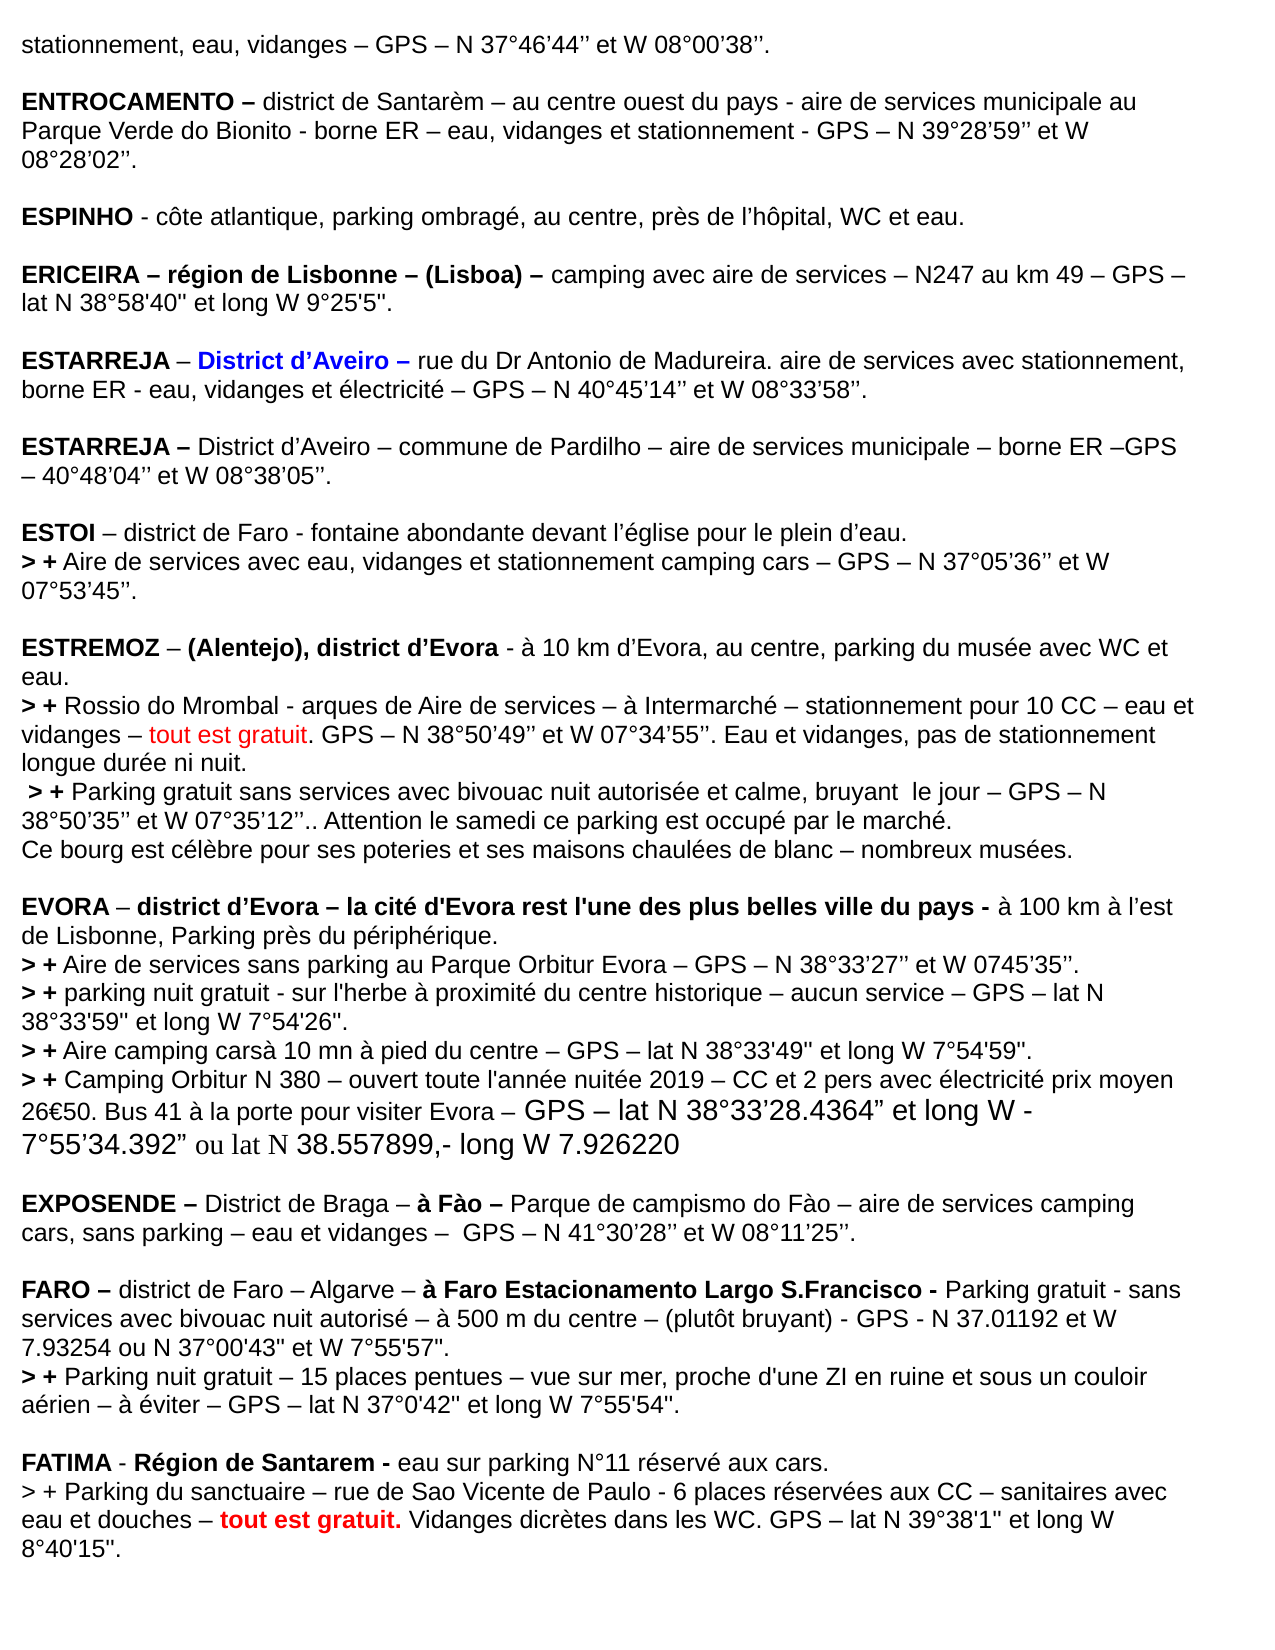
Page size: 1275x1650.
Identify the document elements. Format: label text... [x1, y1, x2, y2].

text ESPINHO - côte atlantique, parking ombragé, au centre, près de l’hôpital, WC et eau. [21, 202, 1196, 231]
text > + Aire camping carsà 10 mn à pied du centre – GPS – lat N 38°33'49'' et long W 7°54'59''. > + Camping Orbitur N 380 – ouvert toute l'année nuitée 2019 – CC et 2 pers avec électricité prix moyen 26€50. Bus 41 à la porte pour visiter Evora – GPS – lat N 38°33’28.4364” et long W -7°55’34.392” ou lat N 38.557899,- long W 7.926220 [21, 1036, 1196, 1161]
text FARO – district de Faro – Algarve – à Faro Estacionamento Largo S.Francisco - Parking gratuit - sans services avec bivouac nuit autorisé – à 500 m du centre – (plutôt bruyant) - GPS - N 37.01192 et W 7.93254 ou N 37°00'43" et W 7°55'57". [21, 1276, 1196, 1362]
text ESTREMOZ – (Alentejo), district d’Evora - à 10 km d’Evora, au centre, parking du musée avec WC et eau. [21, 633, 1196, 691]
text > + Parking nuit gratuit – 15 places pentues – vue sur mer, proche d'une ZI en ruine et sous un couloir aérien – à éviter – GPS – lat N 37°0'42'' et long W 7°55'54''. [21, 1362, 1196, 1419]
text ESTARREJA – District d’Aveiro – rue du Dr Antonio de Madureira. aire de services avec stationnement, borne ER - eau, vidanges et électricité – GPS – N 40°45’14’’ et W 08°33’58’’. [21, 346, 1196, 403]
text ENTROCAMENTO – district de Santarèm – au centre ouest du pays - aire de services municipale au Parque Verde do Bionito - borne ER – eau, vidanges et stationnement - GPS – N 39°28’59’’ et W 08°28’02’’. [21, 87, 1196, 173]
text > + parking nuit gratuit - sur l'herbe à proximité du centre historique – aucun service – GPS – lat N 38°33'59'' et long W 7°54'26''. [21, 978, 1196, 1036]
text > + Parking gratuit sans services avec bivouac nuit autorisée et calme, bruyant le jour – GPS – N 38°50’35’’ et W 07°35’12’’.. Attention le samedi ce parking est occupé par le marché. [21, 777, 1196, 834]
text ESTOI – district de Faro - fontaine abondante devant l’église pour le plein d’eau. [21, 518, 1196, 547]
text > + Parking du sanctuaire – rue de Sao Vicente de Paulo - 6 places réservées aux CC – sanitaires avec eau et douches – tout est gratuit. Vidanges dicrètes dans les WC. GPS – lat N 39°38'1'' et long W 8°40'15''. [21, 1477, 1196, 1563]
text Ce bourg est célèbre pour ses poteries et ses maisons chaulées de blanc – nombreux musées. [21, 834, 1196, 863]
text stationnement, eau, vidanges – GPS – N 37°46’44’’ et W 08°00’38’’. [21, 29, 1196, 58]
text EXPOSENDE – District de Braga – à Fào – Parque de campismo do Fào – aire de services camping cars, sans parking – eau et vidanges – GPS – N 41°30’28’’ et W 08°11’25’’. [21, 1189, 1196, 1247]
text > + Aire de services sans parking au Parque Orbitur Evora – GPS – N 38°33’27’’ et W 0745’35’’. [21, 949, 1196, 978]
text > + Rossio do Mrombal - arques de Aire de services – à Intermarché – stationnement pour 10 CC – eau et vidanges – tout est gratuit. GPS – N 38°50’49’’ et W 07°34’55’’. Eau et vidanges, pas de stationnement longue durée ni nuit. [21, 691, 1196, 777]
text ERICEIRA – région de Lisbonne – (Lisboa) – camping avec aire de services – N247 au km 49 – GPS – lat N 38°58'40'' et long W 9°25'5''. [21, 259, 1196, 317]
text > + Aire de services avec eau, vidanges et stationnement camping cars – GPS – N 37°05’36’’ et W 07°53’45’’. [21, 547, 1196, 604]
text EVORA – district d’Evora – la cité d'Evora rest l'une des plus belles ville du pays - à 100 km à l’est de Lisbonne, Parking près du périphérique. [21, 892, 1196, 949]
text ESTARREJA – District d’Aveiro – commune de Pardilho – aire de services municipale – borne ER –GPS – 40°48’04’’ et W 08°38’05’’. [21, 432, 1196, 489]
text FATIMA - Région de Santarem - eau sur parking N°11 réservé aux cars. [21, 1448, 1196, 1477]
